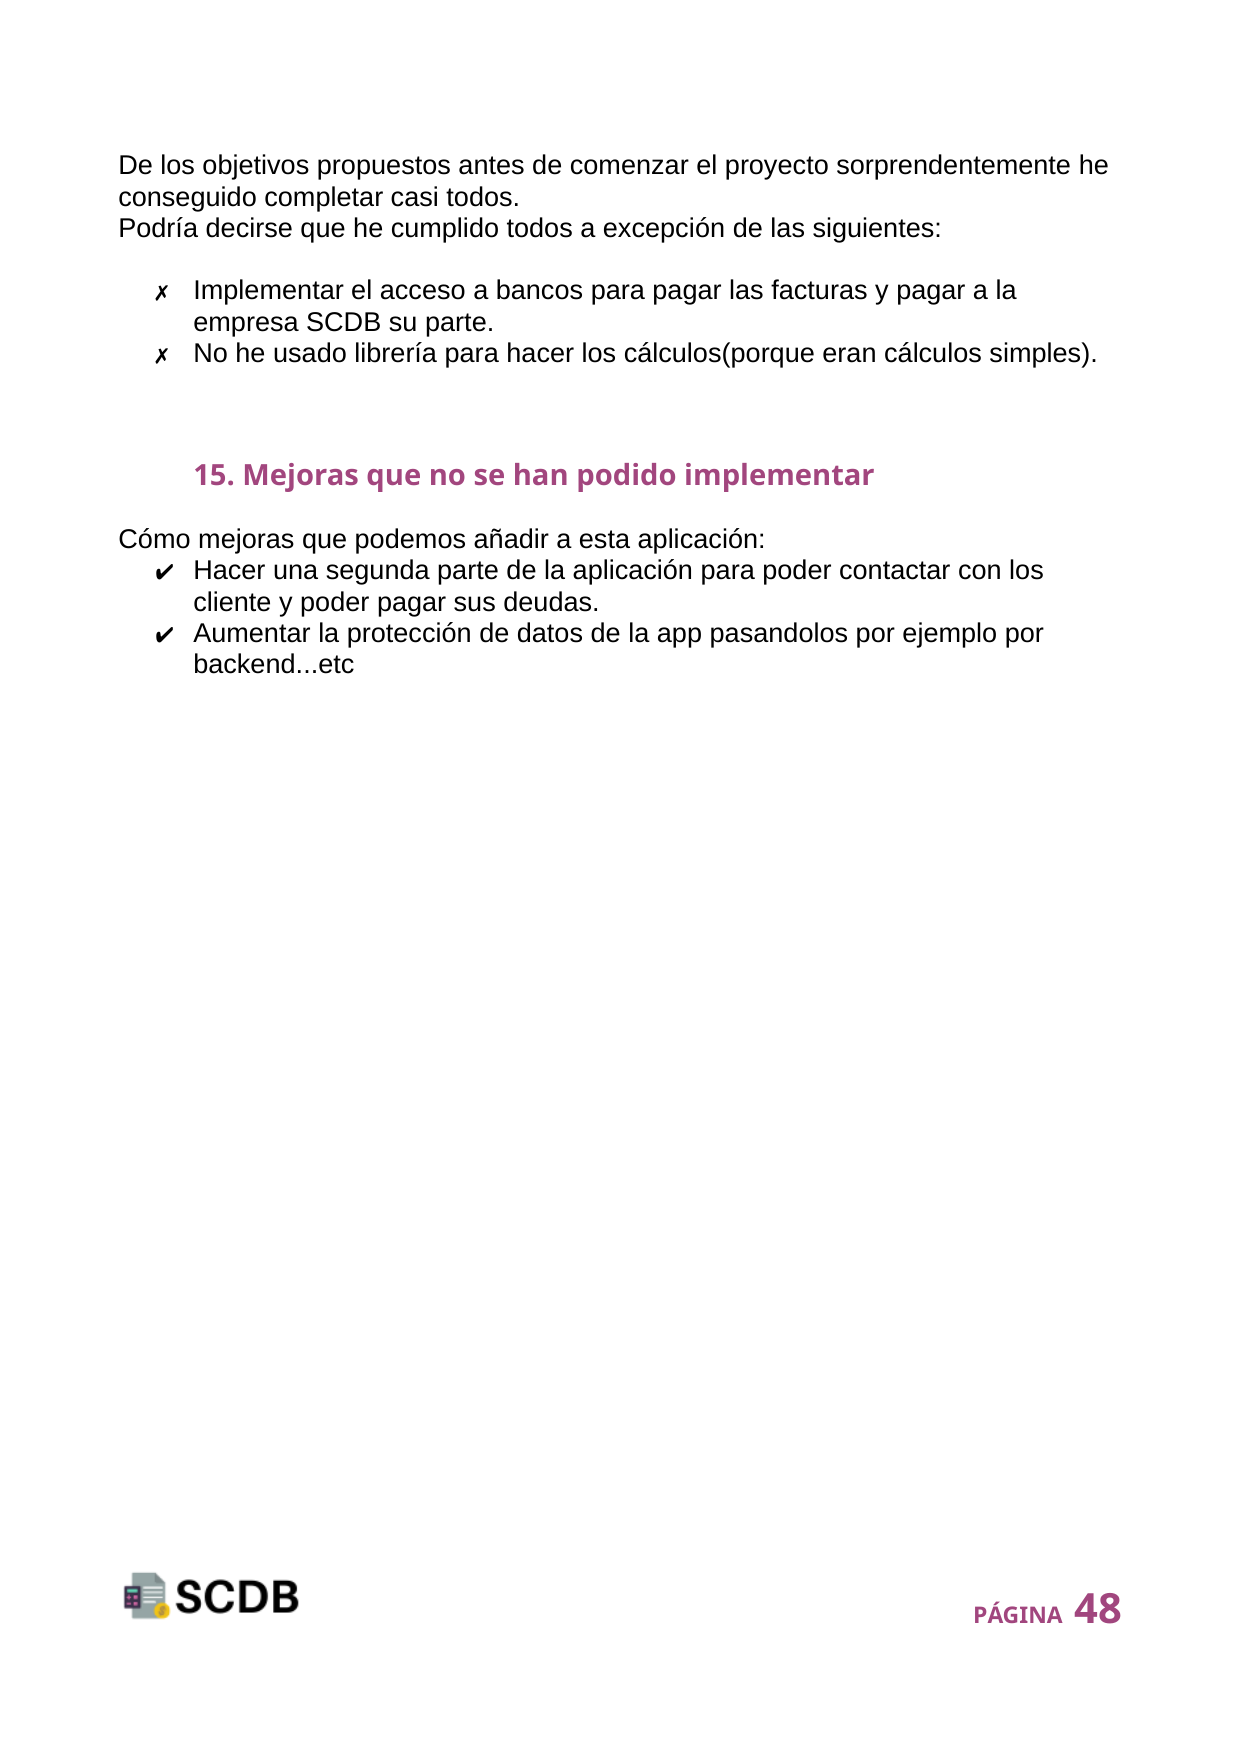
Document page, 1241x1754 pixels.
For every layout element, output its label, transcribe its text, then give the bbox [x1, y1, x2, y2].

text De los objetivos propuestos antes de comenzar el proyecto sorprendentemente he conseguido completar casi todos. [118, 149, 1122, 212]
text 15. Mejoras que no se han podido implementar [118, 454, 1122, 494]
list Hacer una segunda parte de la aplicación para poder contactar con los cliente y poder pagar sus deudas. [156, 554, 1122, 617]
text Cómo mejoras que podemos añadir a esta aplicación: [118, 523, 1122, 554]
text Podría decirse que he cumplido todos a excepción de las siguientes: [118, 212, 1122, 243]
list Aumentar la protección de datos de la app pasandolos por ejemplo por backend...etc [156, 617, 1122, 679]
list No he usado librería para hacer los cálculos(porque eran cálculos simples). [156, 337, 1122, 368]
list Implementar el acceso a bancos para pagar las facturas y pagar a la empresa SCDB su parte. [156, 274, 1122, 337]
picture [122, 1569, 305, 1622]
